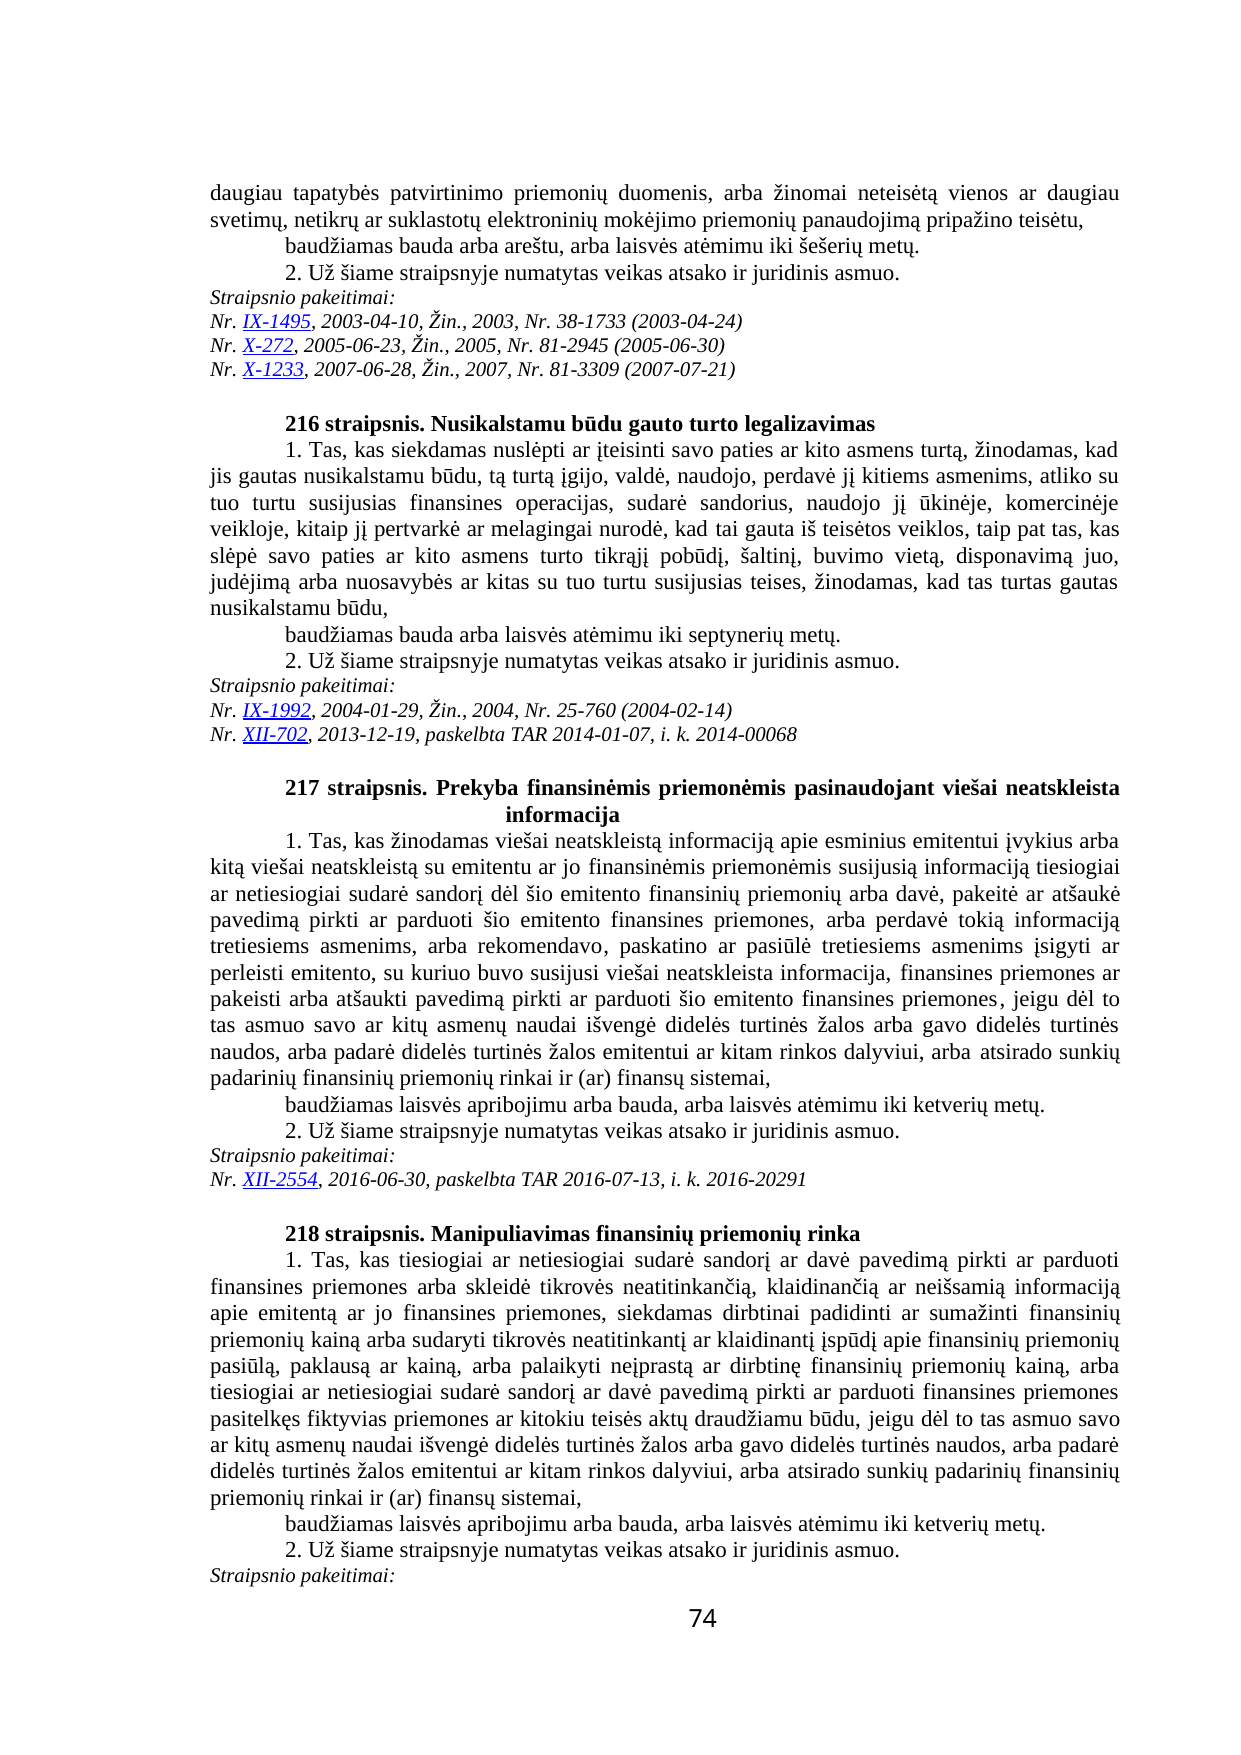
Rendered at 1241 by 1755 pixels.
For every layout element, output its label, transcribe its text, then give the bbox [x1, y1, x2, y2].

text 2. Už šiame straipsnyje numatytas veikas atsako ir juridinis asmuo. [210, 647, 1120, 673]
text Nr. XII-702, 2013-12-19, paskelbta TAR 2014-01-07, i. k. 2014-00068 [210, 722, 1120, 746]
text daugiau tapatybės patvirtinimo priemonių duomenis, arba žinomai neteisėtą vienos ar daugiau svetimų, netikrų ar suklastotų elektroninių mokėjimo priemonių panaudojimą pripažino teisėtu, [210, 179, 1120, 232]
text 2. Už šiame straipsnyje numatytas veikas atsako ir juridinis asmuo. [210, 1536, 1120, 1563]
text baudžiamas bauda arba laisvės atėmimu iki septynerių metų. [210, 621, 1120, 647]
text Nr. XII-2554, 2016-06-30, paskelbta TAR 2016-07-13, i. k. 2016-20291 [210, 1167, 1120, 1191]
text Straipsnio pakeitimai: [210, 1143, 1120, 1167]
text baudžiamas bauda arba areštu, arba laisvės atėmimu iki šešerių metų. [210, 232, 1120, 258]
text Nr. IX-1495, 2003-04-10, Žin., 2003, Nr. 38-1733 (2003-04-24) [210, 309, 1120, 333]
text 1. Tas, kas žinodamas viešai neatskleistą informaciją apie esminius emitentui įvykius arba kitą viešai neatskleistą su emitentu ar jo finansinėmis priemonėmis susijusią informaciją tiesiogiai ar netiesiogiai sudarė sandorį dėl šio emitento finansinių priemonių arba davė, pakeitė ar atšaukė pavedimą pirkti ar parduoti šio emitento finansines priemones, arba perdavė tokią informaciją tretiesiems asmenims, arba rekomendavo, paskatino ar pasiūlė tretiesiems asmenims įsigyti ar perleisti emitento, su kuriuo buvo susijusi viešai neatskleista informacija, finansines priemones ar pakeisti arba atšaukti pavedimą pirkti ar parduoti šio emitento finansines priemones, jeigu dėl to tas asmuo savo ar kitų asmenų naudai išvengė didelės turtinės žalos arba gavo didelės turtinės naudos, arba padarė didelės turtinės žalos emitentui ar kitam rinkos dalyviui, arba atsirado sunkių padarinių finansinių priemonių rinkai ir (ar) finansų sistemai, [210, 827, 1120, 1091]
text 217 straipsnis. Prekyba finansinėmis priemonėmis pasinaudojant viešai neatskleista informacija [285, 774, 1120, 827]
text baudžiamas laisvės apribojimu arba bauda, arba laisvės atėmimu iki ketverių metų. [210, 1510, 1120, 1536]
text Nr. X-272, 2005-06-23, Žin., 2005, Nr. 81-2945 (2005-06-30) [210, 333, 1120, 357]
text 2. Už šiame straipsnyje numatytas veikas atsako ir juridinis asmuo. [210, 258, 1120, 285]
text Straipsnio pakeitimai: [210, 673, 1120, 697]
text 2. Už šiame straipsnyje numatytas veikas atsako ir juridinis asmuo. [210, 1117, 1120, 1143]
text Nr. X-1233, 2007-06-28, Žin., 2007, Nr. 81-3309 (2007-07-21) [210, 357, 1120, 381]
text 216 straipsnis. Nusikalstamu būdu gauto turto legalizavimas [210, 410, 1120, 436]
text baudžiamas laisvės apribojimu arba bauda, arba laisvės atėmimu iki ketverių metų. [210, 1091, 1120, 1117]
text 1. Tas, kas siekdamas nuslėpti ar įteisinti savo paties ar kito asmens turtą, žinodamas, kad jis gautas nusikalstamu būdu, tą turtą įgijo, valdė, naudojo, perdavė jį kitiems asmenims, atliko su tuo turtu susijusias finansines operacijas, sudarė sandorius, naudojo jį ūkinėje, komercinėje veikloje, kitaip jį pertvarkė ar melagingai nurodė, kad tai gauta iš teisėtos veiklos, taip pat tas, kas slėpė savo paties ar kito asmens turto tikrąjį pobūdį, šaltinį, buvimo vietą, disponavimą juo, judėjimą arba nuosavybės ar kitas su tuo turtu susijusias teises, žinodamas, kad tas turtas gautas nusikalstamu būdu, [210, 436, 1120, 621]
text Nr. IX-1992, 2004-01-29, Žin., 2004, Nr. 25-760 (2004-02-14) [210, 697, 1120, 722]
text 218 straipsnis. Manipuliavimas finansinių priemonių rinka [210, 1220, 1120, 1247]
text 1. Tas, kas tiesiogiai ar netiesiogiai sudarė sandorį ar davė pavedimą pirkti ar parduoti finansines priemones arba skleidė tikrovės neatitinkančią, klaidinančią ar neišsamią informaciją apie emitentą ar jo finansines priemones, siekdamas dirbtinai padidinti ar sumažinti finansinių priemonių kainą arba sudaryti tikrovės neatitinkantį ar klaidinantį įspūdį apie finansinių priemonių pasiūlą, paklausą ar kainą, arba palaikyti neįprastą ar dirbtinę finansinių priemonių kainą, arba tiesiogiai ar netiesiogiai sudarė sandorį ar davė pavedimą pirkti ar parduoti finansines priemones pasitelkęs fiktyvias priemones ar kitokiu teisės aktų draudžiamu būdu, jeigu dėl to tas asmuo savo ar kitų asmenų naudai išvengė didelės turtinės žalos arba gavo didelės turtinės naudos, arba padarė didelės turtinės žalos emitentui ar kitam rinkos dalyviui, arba atsirado sunkių padarinių finansinių priemonių rinkai ir (ar) finansų sistemai, [210, 1247, 1120, 1510]
text Straipsnio pakeitimai: [210, 1563, 1120, 1587]
text Straipsnio pakeitimai: [210, 285, 1120, 309]
